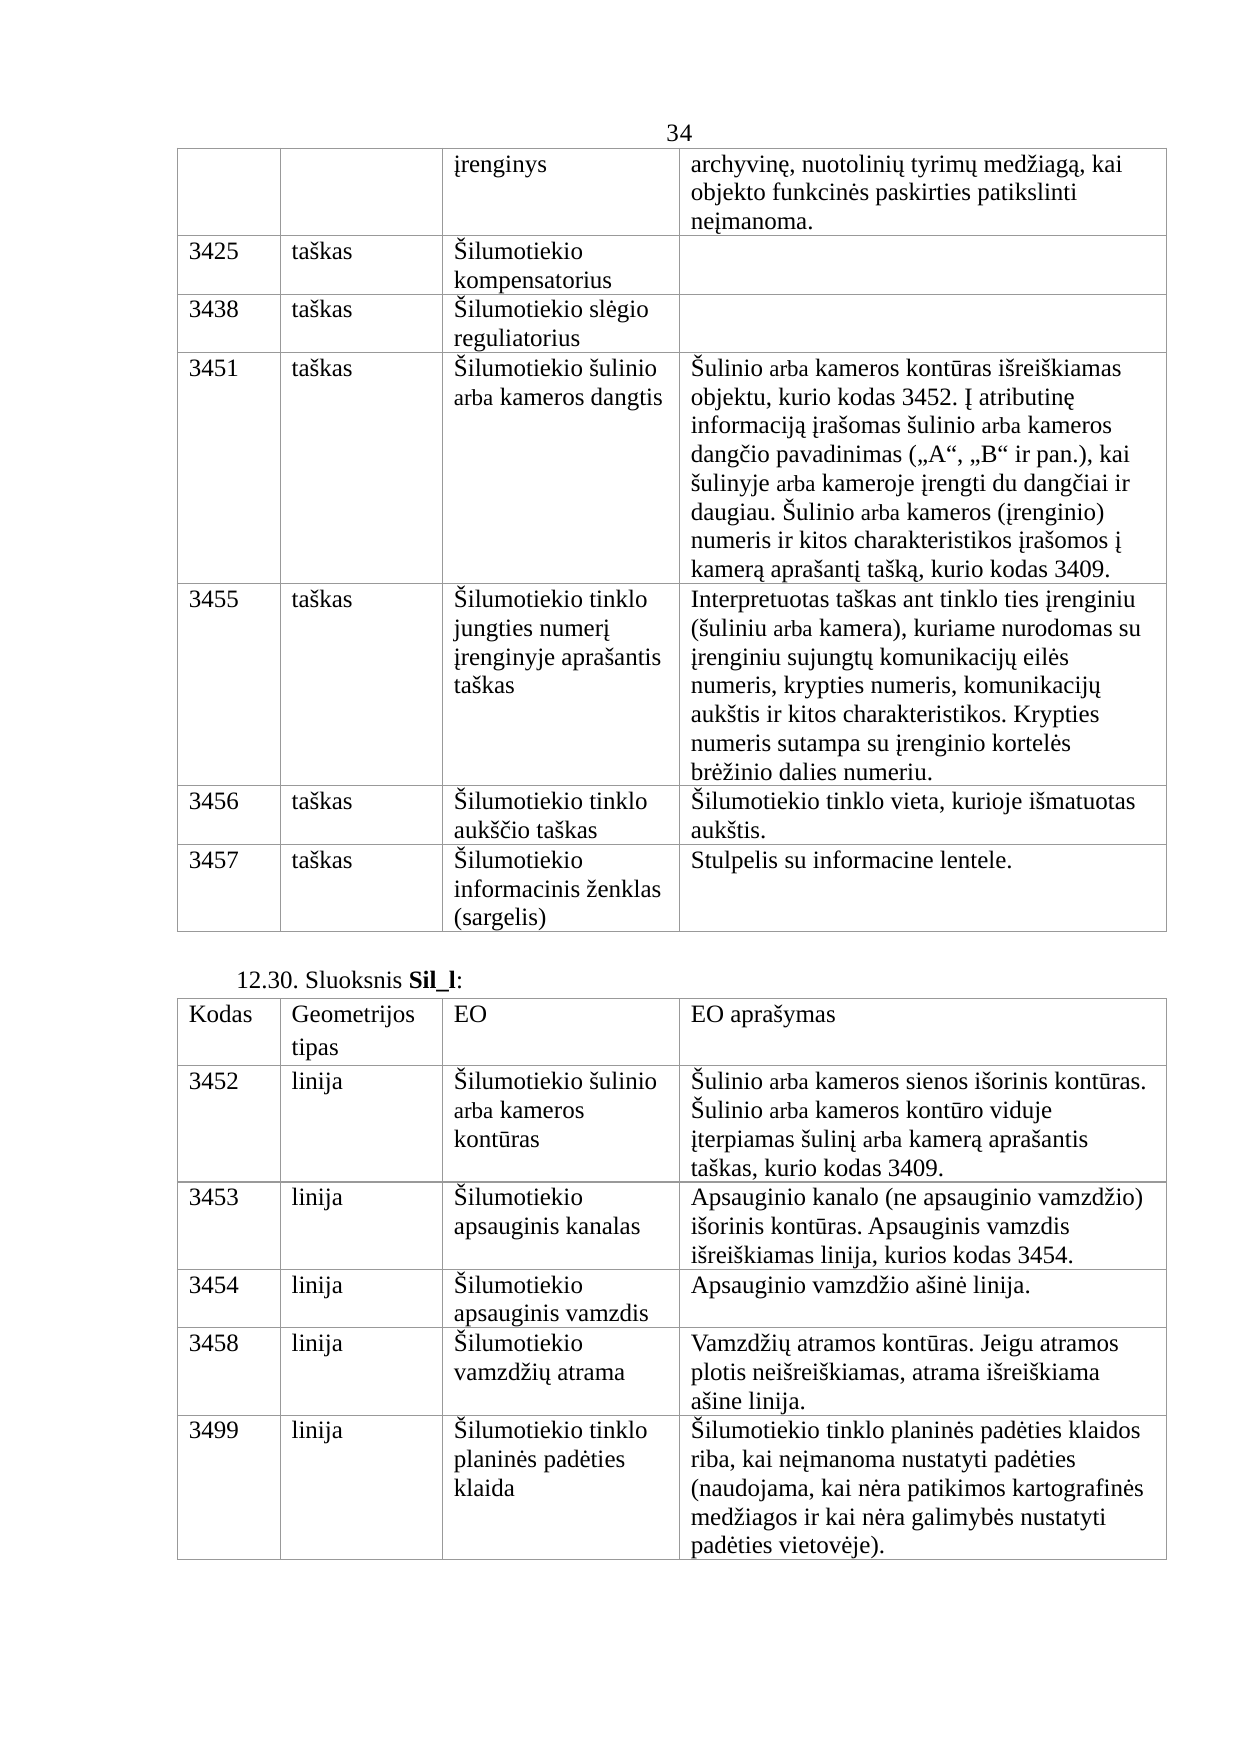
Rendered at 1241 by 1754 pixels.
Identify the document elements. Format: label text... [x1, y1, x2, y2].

table_cell Interpretuotas taškas ant tinklo ties įrenginiu (šuliniu arba kamera), kuriame nurodomas su įrenginiu sujungtų komunikacijų eilės numeris, krypties numeris, komunikacijų aukštis ir kitos charakteristikos. Krypties numeris sutampa su įrenginio kortelės brėžinio dalies numeriu. [680, 584, 1166, 785]
table_cell Šilumotiekio tinklo jungties numerį įrenginyje aprašantis taškas [443, 584, 679, 785]
table_cell 3453 [178, 1183, 280, 1269]
table_cell Šilumotiekio informacinis ženklas (sargelis) [443, 845, 679, 931]
table_cell Apsauginio vamzdžio ašinė linija. [680, 1270, 1166, 1327]
table_cell 3454 [178, 1270, 280, 1327]
table_cell Šilumotiekio tinklo planinės padėties klaidos riba, kai neįmanoma nustatyti padėties (naudojama, kai nėra patikimos kartografinės medžiagos ir kai nėra galimybės nustatyti padėties vietovėje). [680, 1416, 1166, 1559]
table_cell taškas [281, 353, 442, 583]
table_cell taškas [281, 786, 442, 844]
table_cell Šilumotiekio vamzdžių atrama [443, 1328, 679, 1414]
table_cell taškas [281, 236, 442, 293]
table_cell Šilumotiekio šulinio arba kameros dangtis [443, 353, 679, 583]
table_cell 3451 [178, 353, 280, 583]
table_cell Šulinio arba kameros kontūras išreiškiamas objektu, kurio kodas 3452. Į atributinę informaciją įrašomas šulinio arba kameros dangčio pavadinimas („A“, „B“ ir pan.), kai šulinyje arba kameroje įrengti du dangčiai ir daugiau. Šulinio arba kameros (įrenginio) numeris ir kitos charakteristikos įrašomos į kamerą aprašantį tašką, kurio kodas 3409. [680, 353, 1166, 583]
table_cell 3455 [178, 584, 280, 785]
table_header EO aprašymas [680, 999, 1166, 1065]
table_cell Šilumotiekio tinklo planinės padėties klaida [443, 1416, 679, 1559]
table_header Geometrijos tipas [281, 999, 442, 1065]
table_cell [680, 236, 1166, 293]
table_cell [178, 149, 280, 235]
table_cell Šilumotiekio šulinio arba kameros kontūras [443, 1066, 679, 1181]
table_cell linija [281, 1416, 442, 1559]
table_cell [680, 295, 1166, 352]
table_cell Šilumotiekio slėgio reguliatorius [443, 295, 679, 352]
table_cell [281, 149, 442, 235]
table_cell taškas [281, 295, 442, 352]
table_cell Vamzdžių atramos kontūras. Jeigu atramos plotis neišreiškiamas, atrama išreiškiama ašine linija. [680, 1328, 1166, 1414]
table_cell linija [281, 1328, 442, 1414]
table_cell Šilumotiekio tinklo vieta, kurioje išmatuotas aukštis. [680, 786, 1166, 844]
table_cell 3438 [178, 295, 280, 352]
table_cell Stulpelis su informacine lentele. [680, 845, 1166, 931]
table_cell 3499 [178, 1416, 280, 1559]
table_cell Šilumotiekio tinklo aukščio taškas [443, 786, 679, 844]
table_cell įrenginys [443, 149, 679, 235]
table_cell 3425 [178, 236, 280, 293]
table_cell Šilumotiekio apsauginis vamzdis [443, 1270, 679, 1327]
table_cell 3457 [178, 845, 280, 931]
table_cell taškas [281, 584, 442, 785]
table_cell linija [281, 1183, 442, 1269]
table_cell 3452 [178, 1066, 280, 1181]
table_cell 3456 [178, 786, 280, 844]
table_cell Apsauginio kanalo (ne apsauginio vamzdžio) išorinis kontūras. Apsauginis vamzdis išreiškiamas linija, kurios kodas 3454. [680, 1183, 1166, 1269]
table_cell taškas [281, 845, 442, 931]
table_cell archyvinę, nuotolinių tyrimų medžiagą, kai objekto funkcinės paskirties patikslinti neįmanoma. [680, 149, 1166, 235]
table_cell Šilumotiekio kompensatorius [443, 236, 679, 293]
table_cell Šulinio arba kameros sienos išorinis kontūras. Šulinio arba kameros kontūro viduje įterpiamas šulinį arba kamerą aprašantis taškas, kurio kodas 3409. [680, 1066, 1166, 1181]
table_header EO [443, 999, 679, 1065]
text 12.30. Sluoksnis Sil_l: [177, 965, 1181, 994]
table_header Kodas [178, 999, 280, 1065]
table_cell Šilumotiekio apsauginis kanalas [443, 1183, 679, 1269]
table_cell 3458 [178, 1328, 280, 1414]
table_cell linija [281, 1270, 442, 1327]
table_cell linija [281, 1066, 442, 1181]
